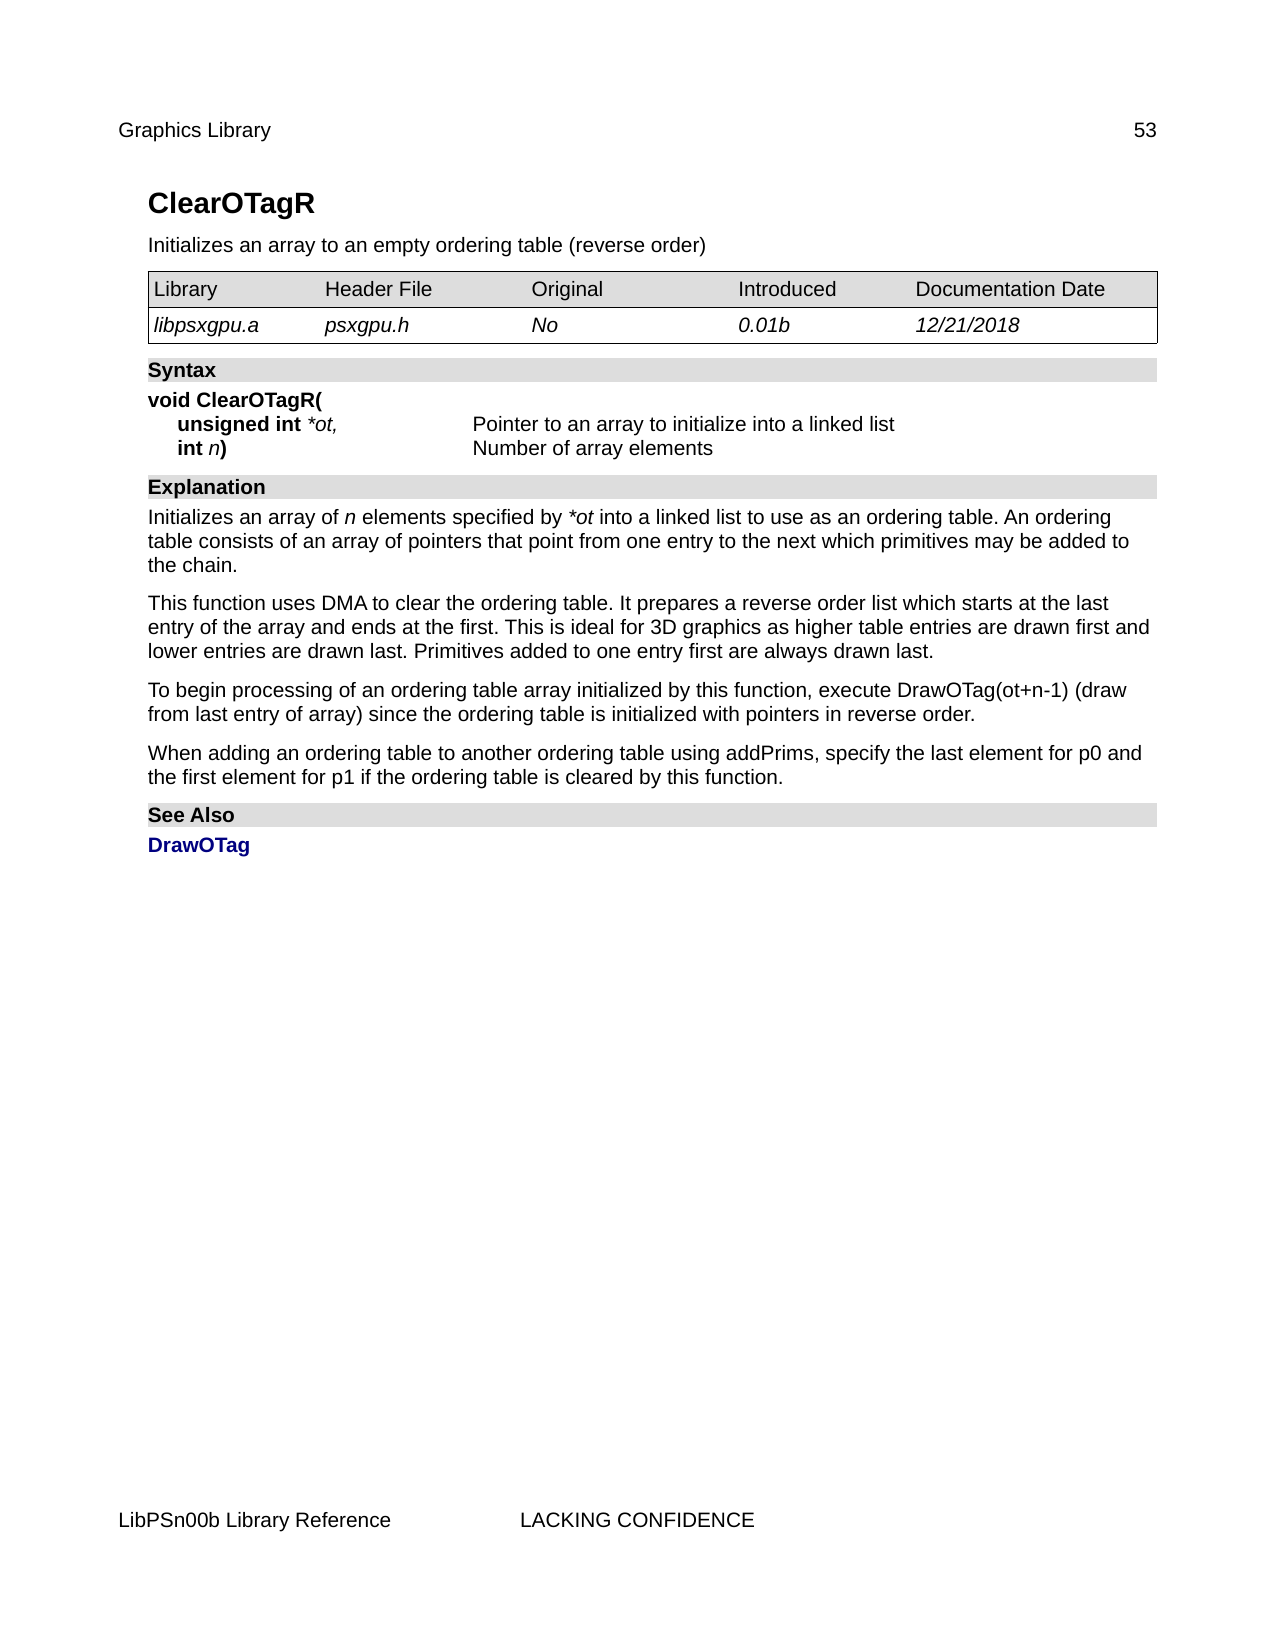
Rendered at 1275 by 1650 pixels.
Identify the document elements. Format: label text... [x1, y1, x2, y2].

text void ClearOTagR( [148, 388, 1157, 412]
text libpsxgpu.a psxgpu.h No 0.01b 12/21/2018 [149, 308, 1157, 343]
subtitle ClearOTagR [148, 186, 1157, 220]
subtitle Syntax [148, 358, 1157, 382]
text To begin processing of an ordering table array initialized by this function, execute DrawOTag(ot+n-1) (draw from last entry of array) since the ordering table is initialized with pointers in reverse order. [148, 678, 1157, 726]
text int n) Number of array elements [148, 436, 1157, 460]
text unsigned int *ot, Pointer to an array to initialize into a linked list [148, 412, 1157, 436]
text Library Header File Original Introduced Documentation Date [149, 272, 1157, 307]
text Initializes an array to an empty ordering table (reverse order) [148, 232, 1157, 256]
text DrawOTag [148, 833, 1157, 857]
text Initializes an array of n elements specified by *ot into a linked list to use as an ordering table. An ordering table consists of an array of pointers that point from one entry to the next which primitives may be added to the chain. [148, 504, 1157, 576]
subtitle Explanation [148, 475, 1157, 499]
text When adding an ordering table to another ordering table using addPrims, specify the last element for p0 and the first element for p1 if the ordering table is cleared by this function. [148, 741, 1157, 788]
subtitle See Also [148, 803, 1157, 827]
text This function uses DMA to clear the ordering table. It prepares a reverse order list which starts at the last entry of the array and ends at the first. This is ideal for 3D graphics as higher table entries are drawn first and lower entries are drawn last. Primitives added to one entry first are always drawn last. [148, 591, 1157, 663]
